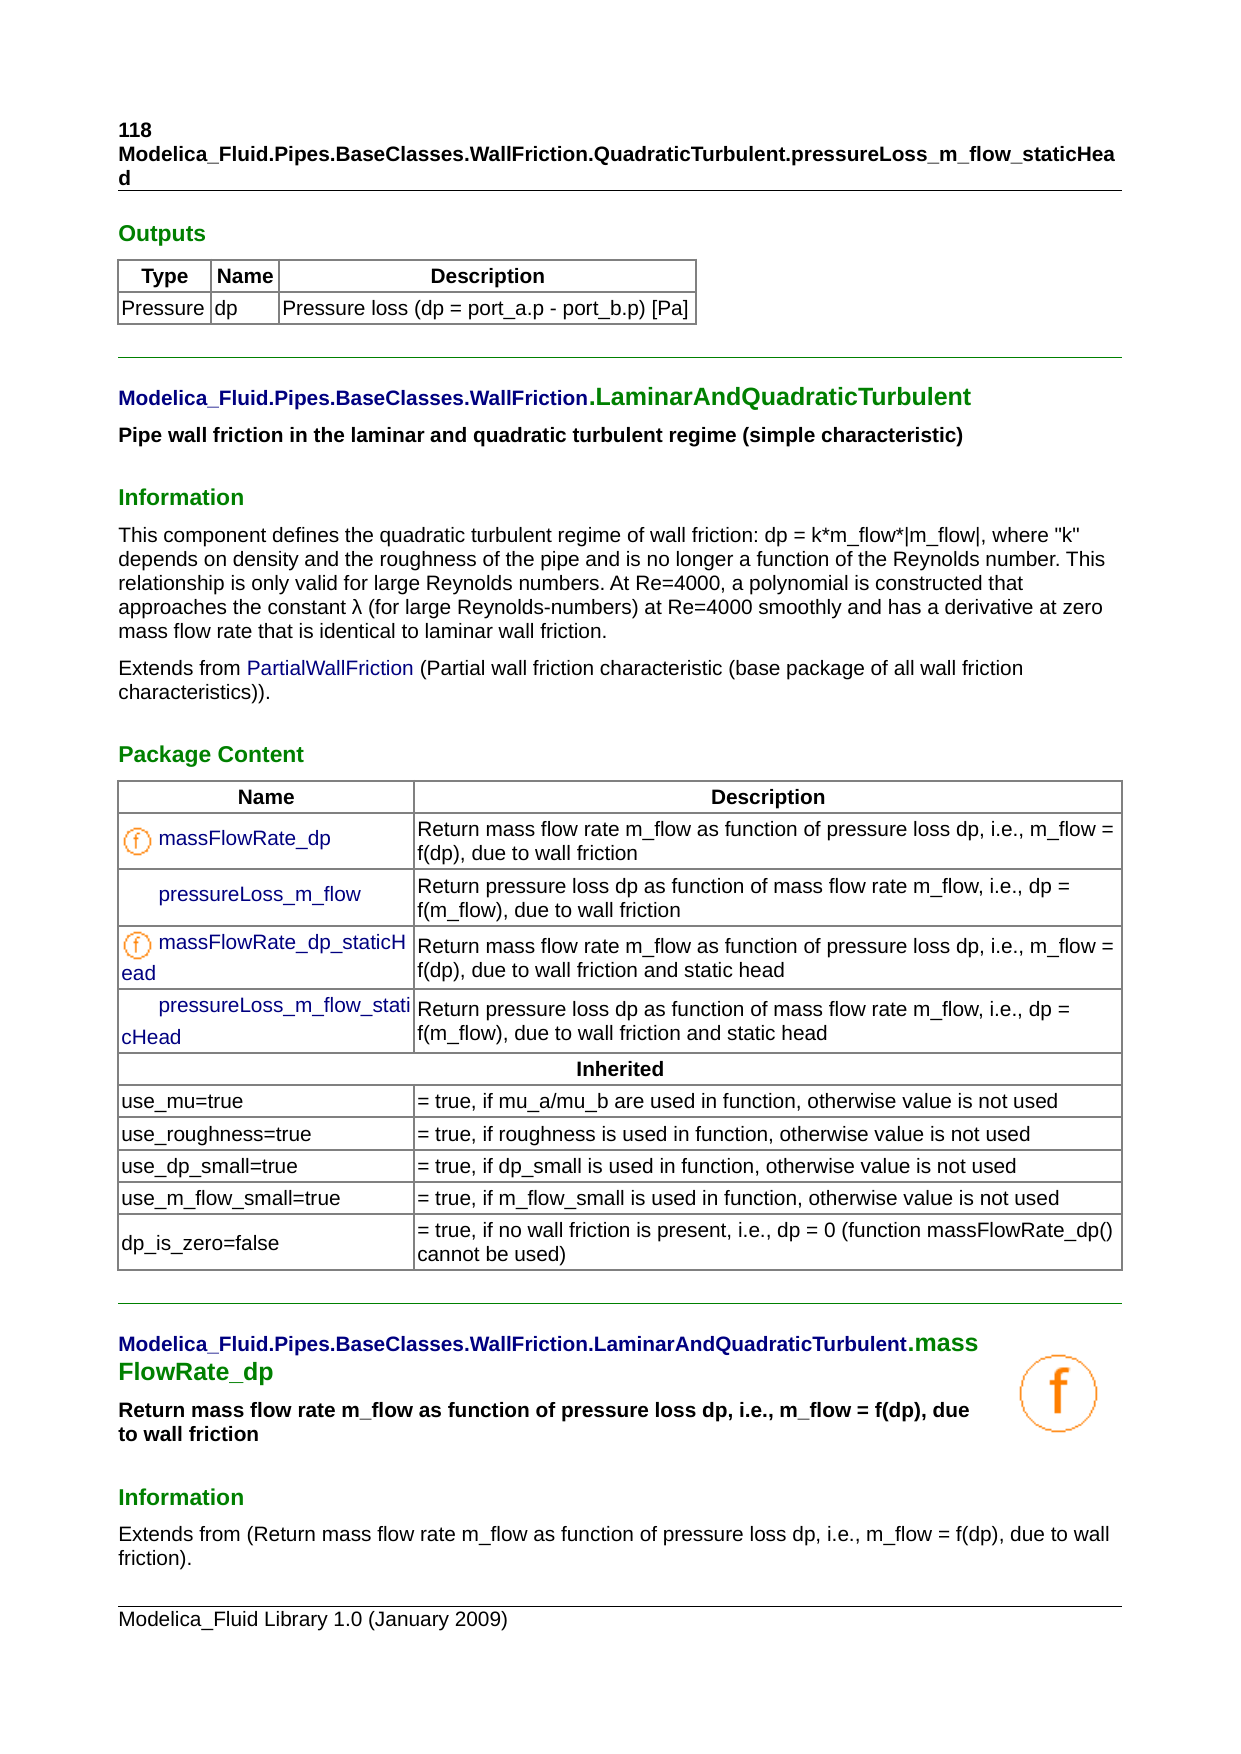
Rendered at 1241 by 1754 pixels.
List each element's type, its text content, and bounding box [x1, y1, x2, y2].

table_cell Return mass flow rate m_flow as function of pressure loss dp, i.e., m_flow = f(dp), due to wall friction [415, 814, 1121, 868]
table_cell = true, if roughness is used in function, otherwise value is not used [415, 1118, 1121, 1148]
table_cell dp [212, 293, 278, 323]
table_cell = true, if dp_small is used in function, otherwise value is not used [415, 1151, 1121, 1181]
text Return mass flow rate m_flow as function of pressure loss dp, i.e., m_flow = f(dp), due to wall friction [118, 1398, 993, 1446]
subtitle Outputs [118, 219, 1122, 246]
table_cell pressureLoss_m_flow [119, 870, 413, 924]
subtitle Modelica_Fluid.Pipes.BaseClasses.WallFriction.LaminarAndQuadraticTurbulent.massFlowRate_dp [118, 1328, 993, 1386]
text Pipe wall friction in the laminar and quadratic turbulent regime (simple characteristic) [118, 423, 1122, 447]
subtitle Information [118, 1483, 1122, 1510]
table_cell Return pressure loss dp as function of mass flow rate m_flow, i.e., dp = f(m_flow), due to wall friction and static head [415, 990, 1121, 1052]
subtitle Information [118, 484, 1122, 511]
table_cell use_roughness=true [119, 1118, 413, 1148]
subtitle Modelica_Fluid.Pipes.BaseClasses.WallFriction.LaminarAndQuadraticTurbulent [118, 382, 1122, 411]
table_cell massFlowRate_dp_staticHead [119, 927, 413, 988]
table_header Name [212, 261, 278, 291]
table_header Description [280, 261, 695, 291]
table_cell use_m_flow_small=true [119, 1183, 413, 1213]
table_cell Inherited [119, 1054, 1121, 1084]
table_header Name [119, 782, 413, 812]
table_cell dp_is_zero=false [119, 1215, 413, 1269]
table_cell use_dp_small=true [119, 1151, 413, 1181]
subtitle Package Content [118, 741, 1122, 767]
text This component defines the quadratic turbulent regime of wall friction: dp = k*m_flow*|m_flow|, where "k" depends on density and the roughness of the pipe and is no longer a function of the Reynolds number. This relationship is only valid for large Reynolds numbers. At Re=4000, a polynomial is constructed that approaches the constant λ (for large Reynolds-numbers) at Re=4000 smoothly and has a derivative at zero mass flow rate that is identical to laminar wall friction. [118, 523, 1122, 643]
table_cell Pressure [119, 293, 210, 323]
table_cell Pressure loss (dp = port_a.p - port_b.p) [Pa] [280, 293, 695, 323]
table_cell Return mass flow rate m_flow as function of pressure loss dp, i.e., m_flow = f(dp), due to wall friction and static head [415, 927, 1121, 988]
table_header Type [119, 261, 210, 291]
table_cell massFlowRate_dp [119, 814, 413, 868]
picture [121, 825, 153, 857]
table_cell use_mu=true [119, 1086, 413, 1116]
text Extends from PartialWallFriction (Partial wall friction characteristic (base package of all wall friction characteristics)). [118, 656, 1122, 703]
table_cell Return pressure loss dp as function of mass flow rate m_flow, i.e., dp = f(m_flow), due to wall friction [415, 870, 1121, 924]
table_header Description [415, 782, 1121, 812]
picture [121, 929, 153, 961]
table_cell = true, if m_flow_small is used in function, otherwise value is not used [415, 1183, 1121, 1213]
text Extends from (Return mass flow rate m_flow as function of pressure loss dp, i.e., m_flow = f(dp), due to wall friction). [118, 1522, 1122, 1570]
table_cell = true, if no wall friction is present, i.e., dp = 0 (function massFlowRate_dp() cannot be used) [415, 1215, 1121, 1269]
table_cell pressureLoss_m_flow_staticHead [119, 990, 413, 1052]
picture [995, 1330, 1120, 1455]
table_cell = true, if mu_a/mu_b are used in function, otherwise value is not used [415, 1086, 1121, 1116]
